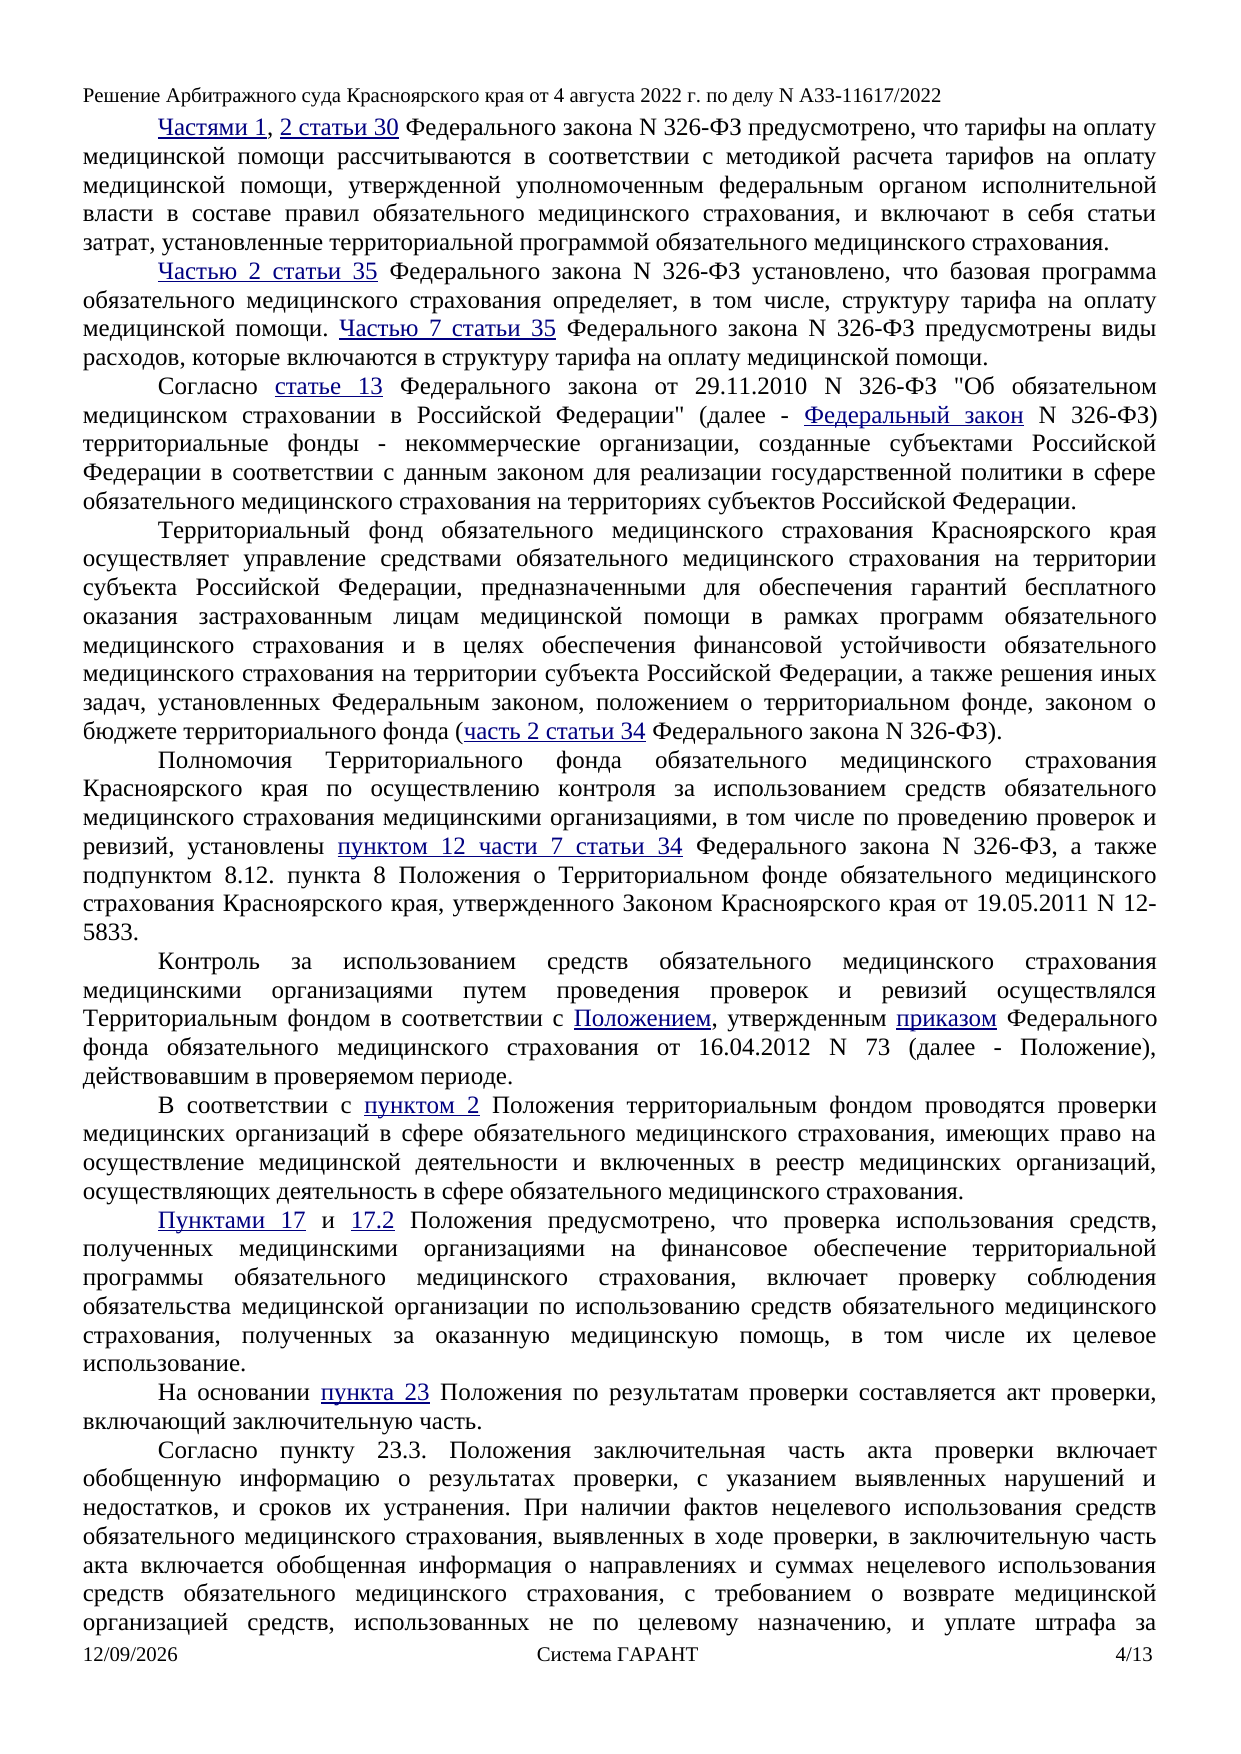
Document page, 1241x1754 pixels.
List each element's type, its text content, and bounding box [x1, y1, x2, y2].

text Согласно пункту 23.3. Положения заключительная часть акта проверки включает обобщенную информацию о результатах проверки, с указанием выявленных нарушений и недостатков, и сроков их устранения. При наличии фактов нецелевого использования средств обязательного медицинского страхования, выявленных в ходе проверки, в заключительную часть акта включается обобщенная информация о направлениях и суммах нецелевого использования средств обязательного медицинского страхования, с требованием о возврате медицинской организацией средств, использованных не по целевому назначению, и уплате штрафа за [83, 1435, 1157, 1636]
text Частью 2 статьи 35 Федерального закона N 326-ФЗ установлено, что базовая программа обязательного медицинского страхования определяет, в том числе, структуру тарифа на оплату медицинской помощи. Частью 7 статьи 35 Федерального закона N 326-ФЗ предусмотрены виды расходов, которые включаются в структуру тарифа на оплату медицинской помощи. [83, 256, 1157, 371]
text Согласно статье 13 Федерального закона от 29.11.2010 N 326-ФЗ "Об обязательном медицинском страховании в Российской Федерации" (далее - Федеральный закон N 326-ФЗ) территориальные фонды - некоммерческие организации, созданные субъектами Российской Федерации в соответствии с данным законом для реализации государственной политики в сфере обязательного медицинского страхования на территориях субъектов Российской Федерации. [83, 371, 1157, 515]
text Частями 1, 2 статьи 30 Федерального закона N 326-ФЗ предусмотрено, что тарифы на оплату медицинской помощи рассчитываются в соответствии с методикой расчета тарифов на оплату медицинской помощи, утвержденной уполномоченным федеральным органом исполнительной власти в составе правил обязательного медицинского страхования, и включают в себя статьи затрат, установленные территориальной программой обязательного медицинского страхования. [83, 112, 1157, 256]
text В соответствии с пунктом 2 Положения территориальным фондом проводятся проверки медицинских организаций в сфере обязательного медицинского страхования, имеющих право на осуществление медицинской деятельности и включенных в реестр медицинских организаций, осуществляющих деятельность в сфере обязательного медицинского страхования. [83, 1090, 1157, 1205]
text На основании пункта 23 Положения по результатам проверки составляется акт проверки, включающий заключительную часть. [83, 1377, 1157, 1435]
text Пунктами 17 и 17.2 Положения предусмотрено, что проверка использования средств, полученных медицинскими организациями на финансовое обеспечение территориальной программы обязательного медицинского страхования, включает проверку соблюдения обязательства медицинской организации по использованию средств обязательного медицинского страхования, полученных за оказанную медицинскую помощь, в том числе их целевое использование. [83, 1205, 1157, 1377]
text Территориальный фонд обязательного медицинского страхования Красноярского края осуществляет управление средствами обязательного медицинского страхования на территории субъекта Российской Федерации, предназначенными для обеспечения гарантий бесплатного оказания застрахованным лицам медицинской помощи в рамках программ обязательного медицинского страхования и в целях обеспечения финансовой устойчивости обязательного медицинского страхования на территории субъекта Российской Федерации, а также решения иных задач, установленных Федеральным законом, положением о территориальном фонде, законом о бюджете территориального фонда (часть 2 статьи 34 Федерального закона N 326-ФЗ). [83, 515, 1157, 745]
text Полномочия Территориального фонда обязательного медицинского страхования Красноярского края по осуществлению контроля за использованием средств обязательного медицинского страхования медицинскими организациями, в том числе по проведению проверок и ревизий, установлены пунктом 12 части 7 статьи 34 Федерального закона N 326-ФЗ, а также подпунктом 8.12. пункта 8 Положения о Территориальном фонде обязательного медицинского страхования Красноярского края, утвержденного Законом Красноярского края от 19.05.2011 N 12-5833. [83, 745, 1157, 946]
text Контроль за использованием средств обязательного медицинского страхования медицинскими организациями путем проведения проверок и ревизий осуществлялся Территориальным фондом в соответствии с Положением, утвержденным приказом Федерального фонда обязательного медицинского страхования от 16.04.2012 N 73 (далее - Положение), действовавшим в проверяемом периоде. [83, 946, 1157, 1090]
